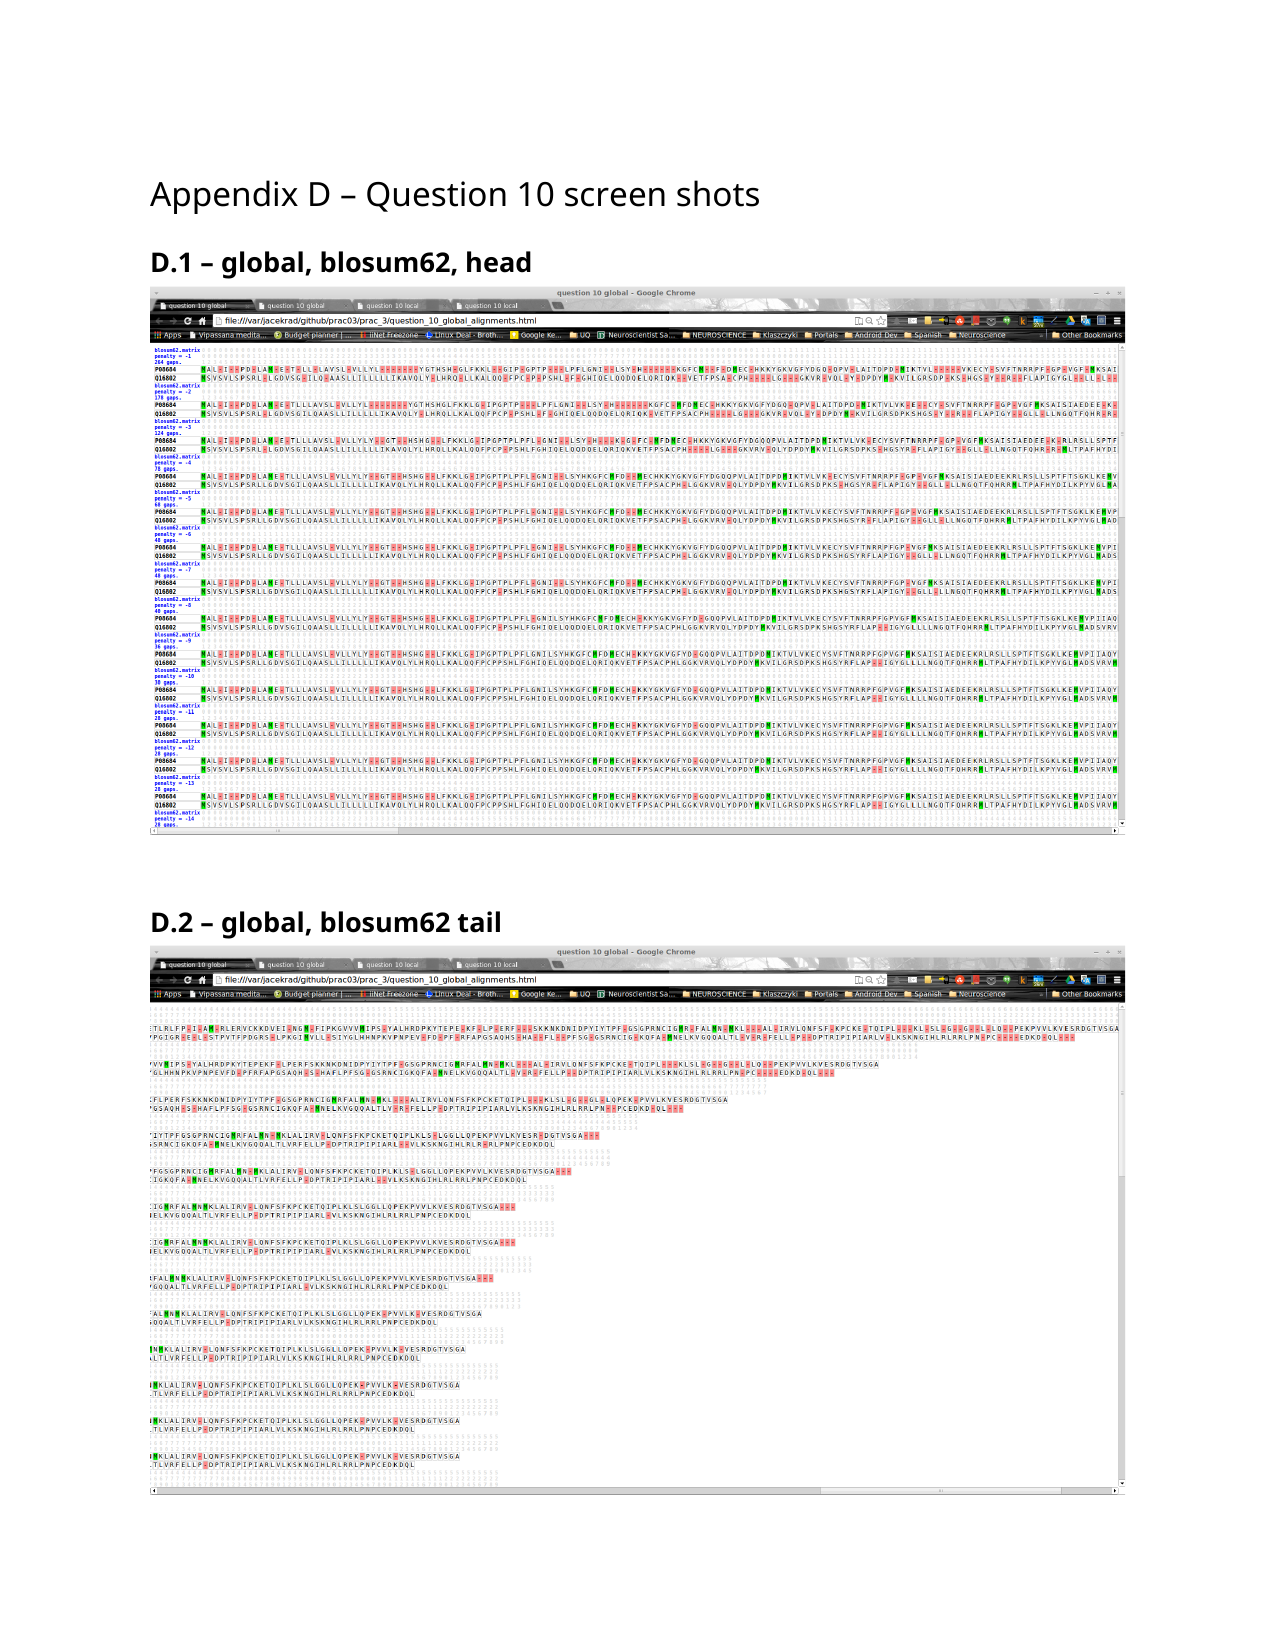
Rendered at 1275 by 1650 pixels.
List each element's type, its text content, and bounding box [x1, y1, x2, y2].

picture [150, 945, 1125, 1495]
subtitle Appendix D – Question 10 screen shots [150, 171, 1125, 216]
picture [150, 286, 1125, 835]
subtitle D.2 – global, blosum62 tail [150, 903, 1125, 940]
subtitle D.1 – global, blosum62, head [150, 244, 1125, 281]
